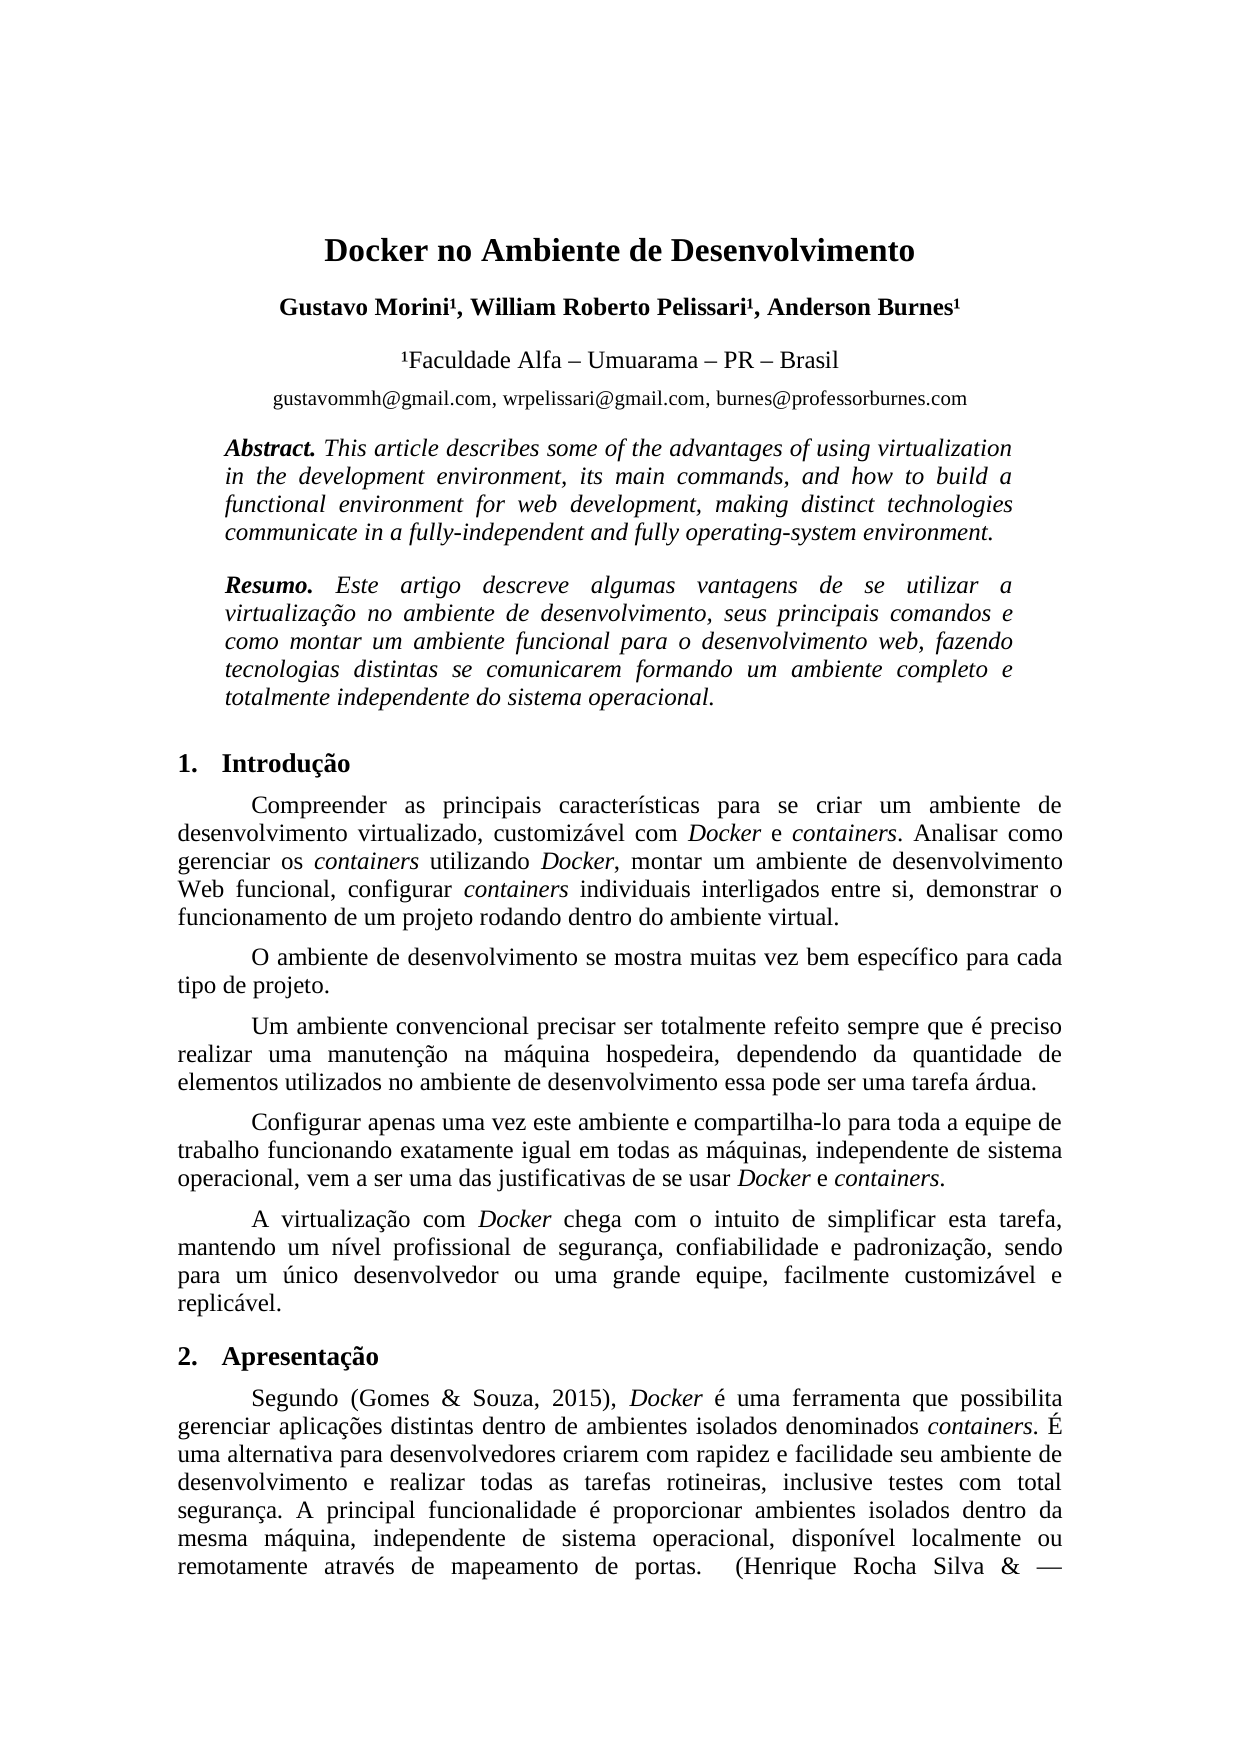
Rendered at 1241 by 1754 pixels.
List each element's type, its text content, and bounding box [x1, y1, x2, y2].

text Resumo. Este artigo descreve algumas vantagens de se utilizar a virtualização no ambiente de desenvolvimento, seus principais comandos e como montar um ambiente funcional para o desenvolvimento web, fazendo tecnologias distintas se comunicarem formando um ambiente completo e totalmente independente do sistema operacional. [224, 571, 1016, 711]
title Docker no Ambiente de Desenvolvimento [177, 231, 1063, 268]
text Um ambiente convencional precisar ser totalmente refeito sempre que é preciso realizar uma manutenção na máquina hospedeira, dependendo da quantidade de elementos utilizados no ambiente de desenvolvimento essa pode ser uma tarefa árdua. [177, 1012, 1063, 1096]
title Introdução [177, 748, 1063, 778]
text gustavommh@gmail.com, wrpelissari@gmail.com, burnes@professorburnes.com [177, 386, 1063, 409]
text Segundo (Gomes & Souza, 2015), Docker é uma ferramenta que possibilita gerenciar aplicações distintas dentro de ambientes isolados denominados containers. É uma alternativa para desenvolvedores criarem com rapidez e facilidade seu ambiente de desenvolvimento e realizar todas as tarefas rotineiras, inclusive testes com total segurança. A principal funcionalidade é proporcionar ambientes isolados dentro da mesma máquina, independente de sistema operacional, disponível localmente ou remotamente através de mapeamento de portas. (Henrique Rocha Silva & — [177, 1384, 1063, 1580]
title Apresentação [177, 1342, 1063, 1372]
text ¹Faculdade Alfa – Umuarama – PR – Brasil [177, 346, 1063, 374]
text A virtualização com Docker chega com o intuito de simplificar esta tarefa, mantendo um nível profissional de segurança, confiabilidade e padronização, sendo para um único desenvolvedor ou uma grande equipe, facilmente customizável e replicável. [177, 1205, 1063, 1317]
text Configurar apenas uma vez este ambiente e compartilha-lo para toda a equipe de trabalho funcionando exatamente igual em todas as máquinas, independente de sistema operacional, vem a ser uma das justificativas de se usar Docker e containers. [177, 1108, 1063, 1192]
text O ambiente de desenvolvimento se mostra muitas vez bem específico para cada tipo de projeto. [177, 943, 1063, 999]
text Gustavo Morini¹, William Roberto Pelissari¹, Anderson Burnes¹ [177, 293, 1063, 321]
text Compreender as principais características para se criar um ambiente de desenvolvimento virtualizado, customizável com Docker e containers. Analisar como gerenciar os containers utilizando Docker, montar um ambiente de desenvolvimento Web funcional, configurar containers individuais interligados entre si, demonstrar o funcionamento de um projeto rodando dentro do ambiente virtual. [177, 791, 1063, 931]
text Abstract. This article describes some of the advantages of using virtualization in the development environment, its main commands, and how to build a functional environment for web development, making distinct technologies communicate in a fully-independent and fully operating-system environment. [224, 434, 1016, 546]
